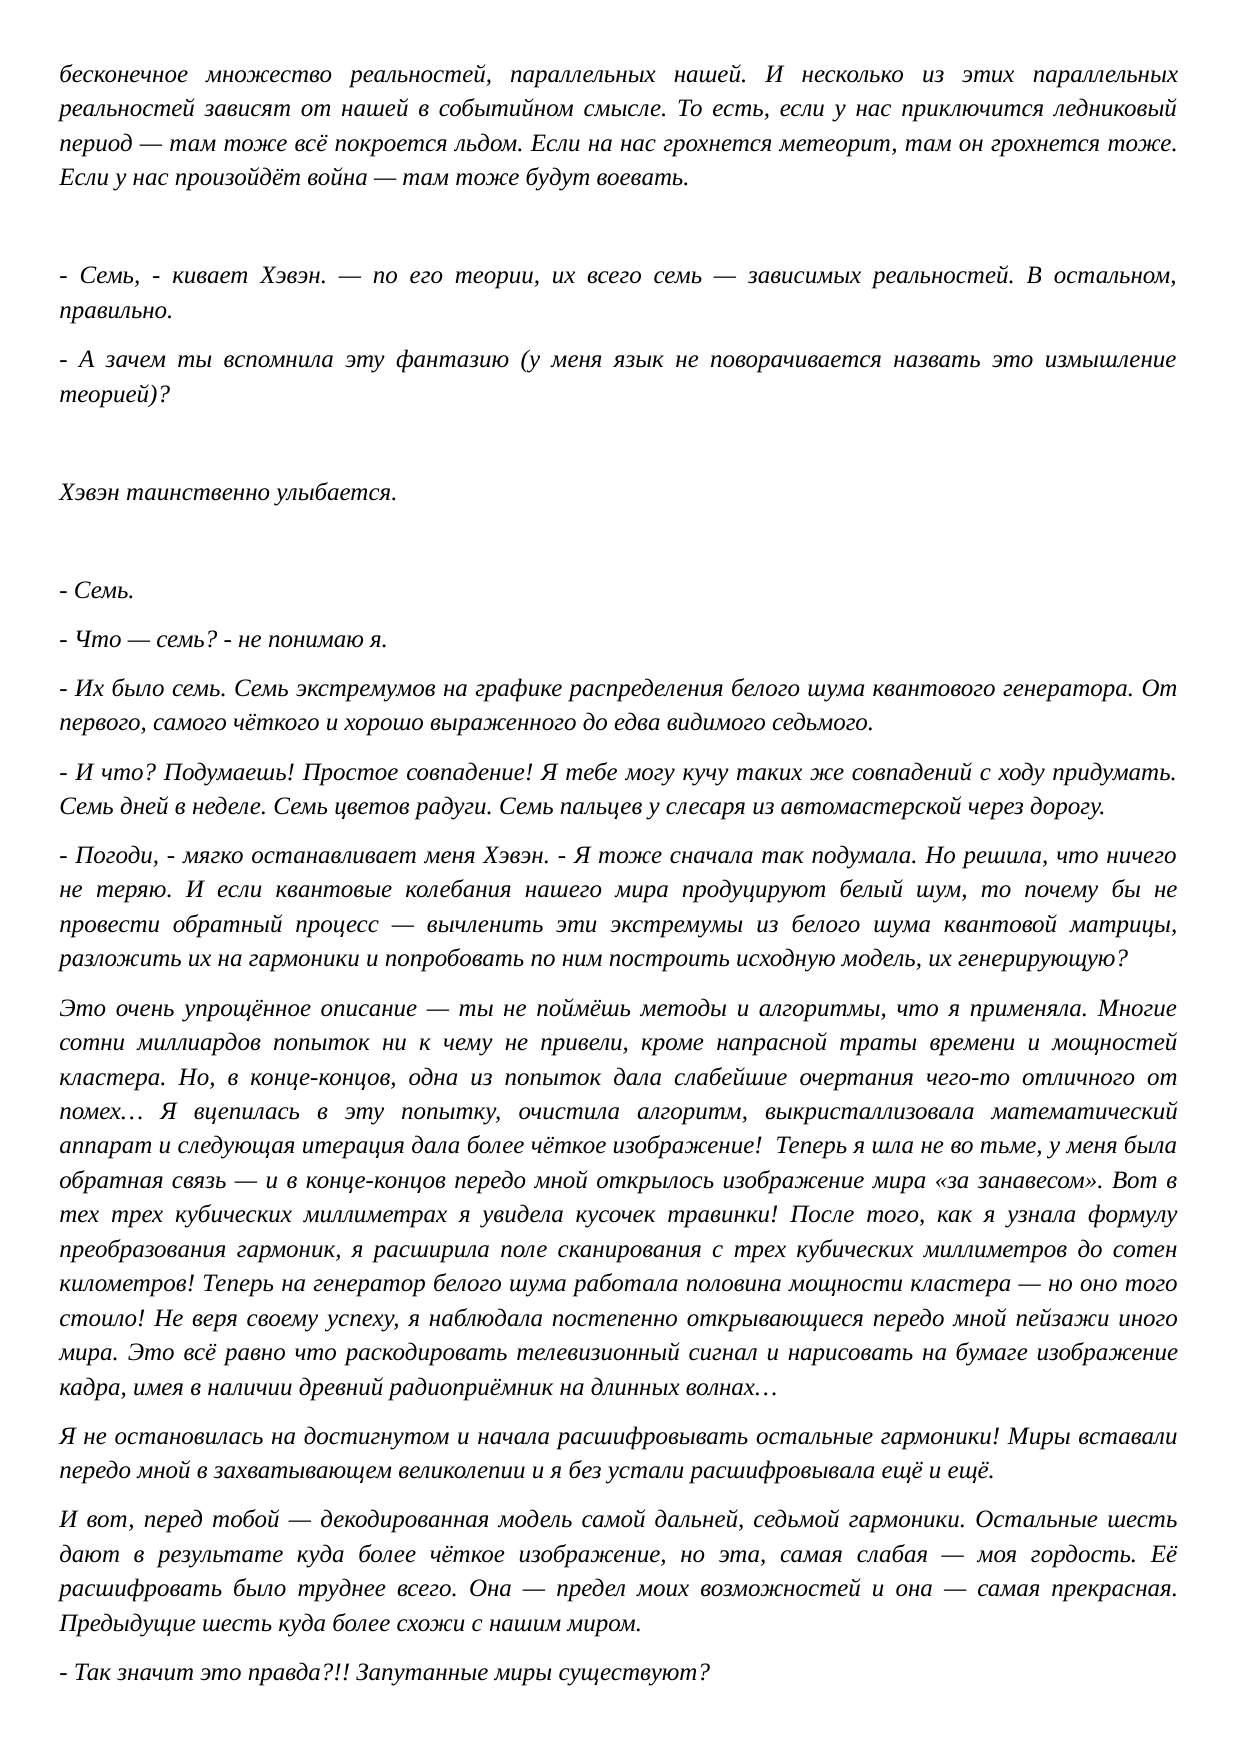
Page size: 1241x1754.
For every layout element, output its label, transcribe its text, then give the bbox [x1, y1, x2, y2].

text Хэвэн таинственно улыбается. [59, 477, 1181, 506]
text - И что? Подумаешь! Простое совпадение! Я тебе могу кучу таких же совпадений с ходу придумать. Семь дней в неделе. Семь цветов радуги. Семь пальцев у слесаря из автомастерской через дорогу. [59, 757, 1181, 820]
text - Их было семь. Семь экстремумов на графике распределения белого шума квантового генератора. От первого, самого чёткого и хорошо выраженного до едва видимого седьмого. [59, 673, 1181, 736]
text - Что — семь? - не понимаю я. [59, 624, 1181, 653]
text Это очень упрощённое описание — ты не поймёшь методы и алгоритмы, что я применяла. Многие сотни миллиардов попыток ни к чему не привели, кроме напрасной траты времени и мощностей кластера. Но, в конце-концов, одна из попыток дала слабейшие очертания чего-то отличного от помех… Я вцепилась в эту попытку, очистила алгоритм, выкристаллизовала математический аппарат и следующая итерация дала более чёткое изображение! Теперь я шла не во тьме, у меня была обратная связь — и в конце-концов передо мной открылось изображение мира «за занавесом». Вот в тех трех кубических миллиметрах я увидела кусочек травинки! После того, как я узнала формулу преобразования гармоник, я расширила поле сканирования с трех кубических миллиметров до сотен километров! Теперь на генератор белого шума работала половина мощности кластера — но оно того стоило! Не веря своему успеху, я наблюдала постепенно открывающиеся передо мной пейзажи иного мира. Это всё равно что раскодировать телевизионный сигнал и нарисовать на бумаге изображение кадра, имея в наличии древний радиоприёмник на длинных волнах… [59, 993, 1181, 1401]
text - Семь. [59, 575, 1181, 604]
text Я не остановилась на достигнутом и начала расшифровывать остальные гармоники! Миры вставали передо мной в захватывающем великолепии и я без устали расшифровывала ещё и ещё. [59, 1421, 1181, 1484]
text - Семь, - кивает Хэвэн. — по его теории, их всего семь — зависимых реальностей. В остальном, правильно. [59, 261, 1181, 324]
text - Так значит это правда?!! Запутанные миры существуют? [59, 1657, 1181, 1686]
text И вот, перед тобой — декодированная модель самой дальней, седьмой гармоники. Остальные шесть дают в результате куда более чёткое изображение, но эта, самая слабая — моя гордость. Её расшифровать было труднее всего. Она — предел моих возможностей и она — самая прекрасная. Предыдущие шесть куда более схожи с нашим миром. [59, 1504, 1181, 1637]
text бесконечное множество реальностей, параллельных нашей. И несколько из этих параллельных реальностей зависят от нашей в событийном смысле. То есть, если у нас приключится ледниковый период — там тоже всё покроется льдом. Если на нас грохнется метеорит, там он грохнется тоже. Если у нас произойдёт война — там тоже будут воевать. [59, 59, 1181, 191]
text - Погоди, - мягко останавливает меня Хэвэн. - Я тоже сначала так подумала. Но решила, что ничего не теряю. И если квантовые колебания нашего мира продуцируют белый шум, то почему бы не провести обратный процесс — вычленить эти экстремумы из белого шума квантовой матрицы, разложить их на гармоники и попробовать по ним построить исходную модель, их генерирующую? [59, 840, 1181, 972]
text - А зачем ты вспомнила эту фантазию (у меня язык не поворачивается назвать это измышление теорией)? [59, 344, 1181, 407]
